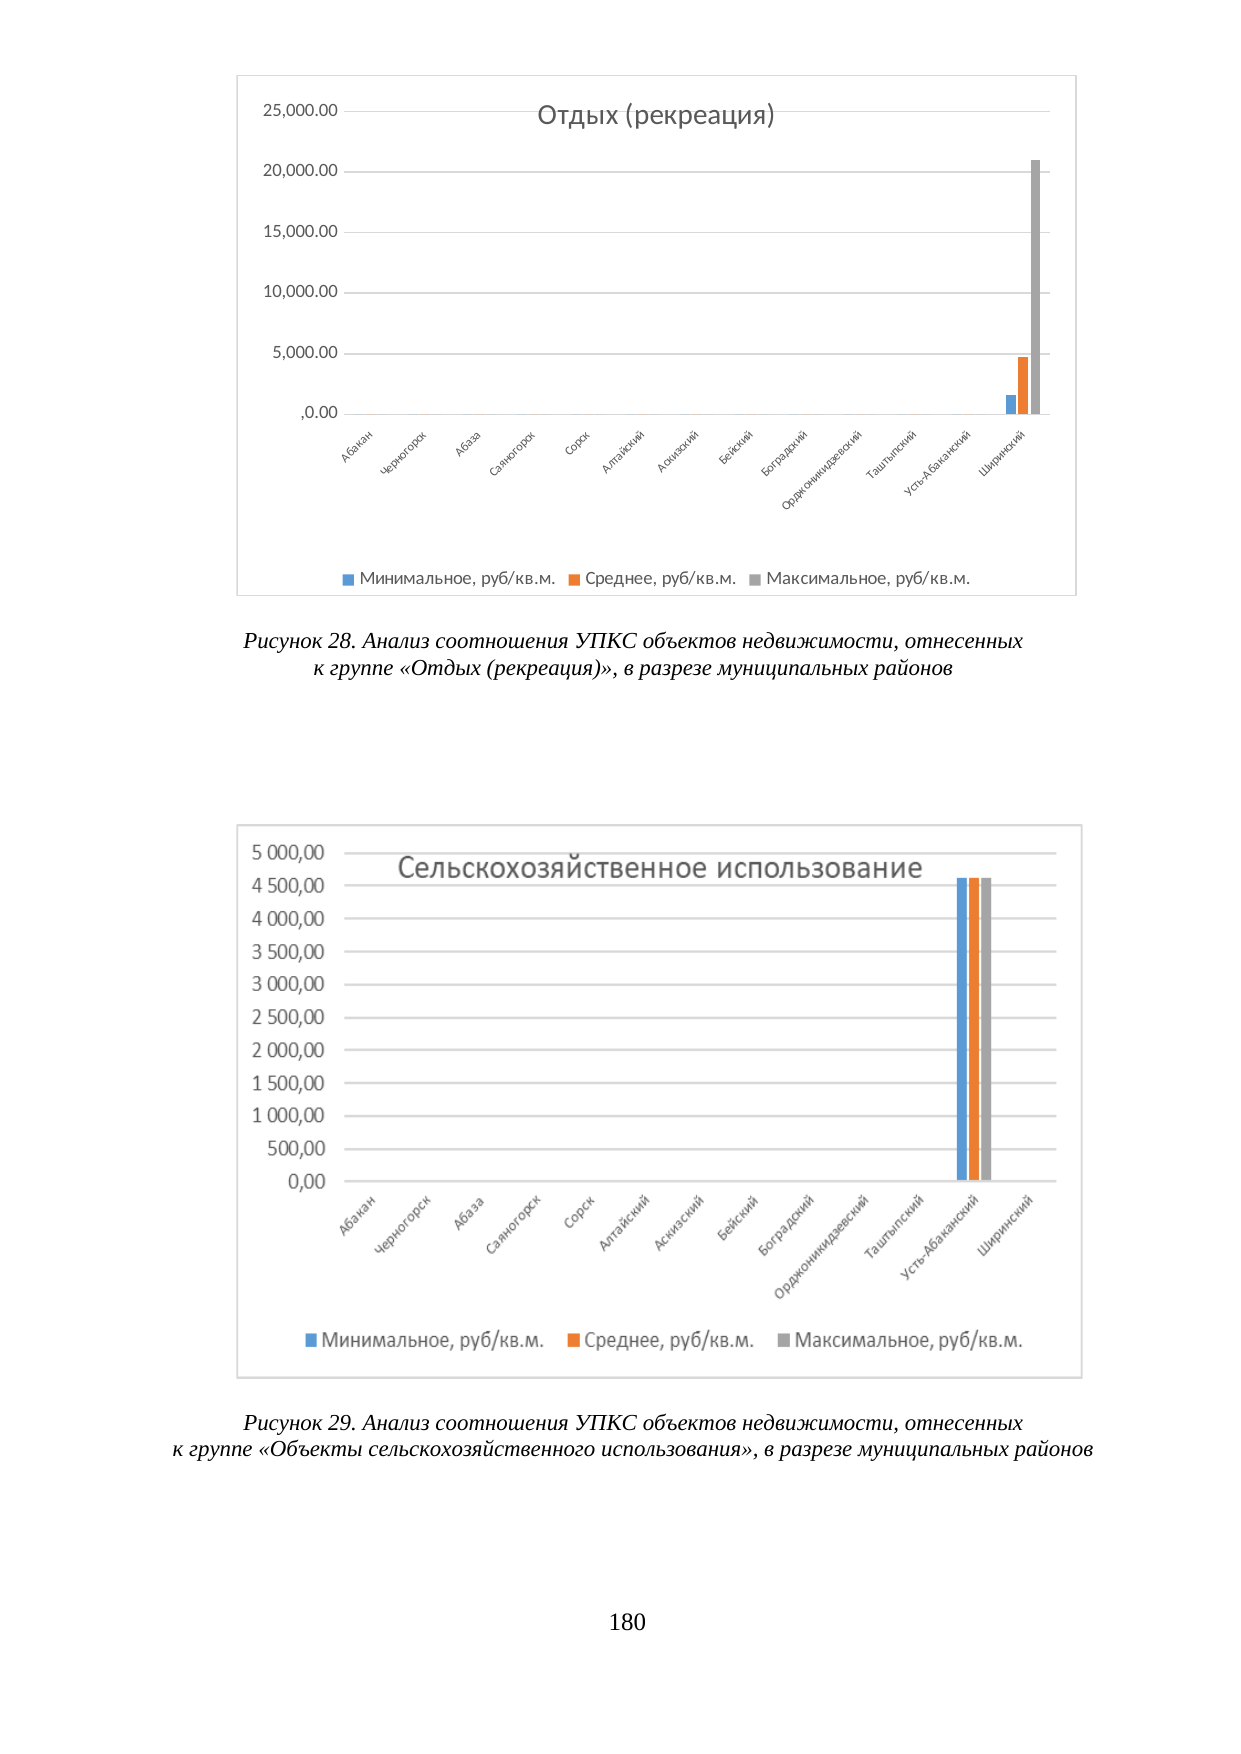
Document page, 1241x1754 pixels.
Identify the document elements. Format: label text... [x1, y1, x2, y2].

text Рисунок 29. Анализ соотношения УПКС объектов недвижимости, отнесенных к группе «Объекты сельскохозяйственного использования», в разрезе муниципальных районов [103, 1409, 1165, 1462]
text Рисунок 28. Анализ соотношения УПКС объектов недвижимости, отнесенных к группе «Отдых (рекреация)», в разрезе муниципальных районов [103, 627, 1165, 680]
